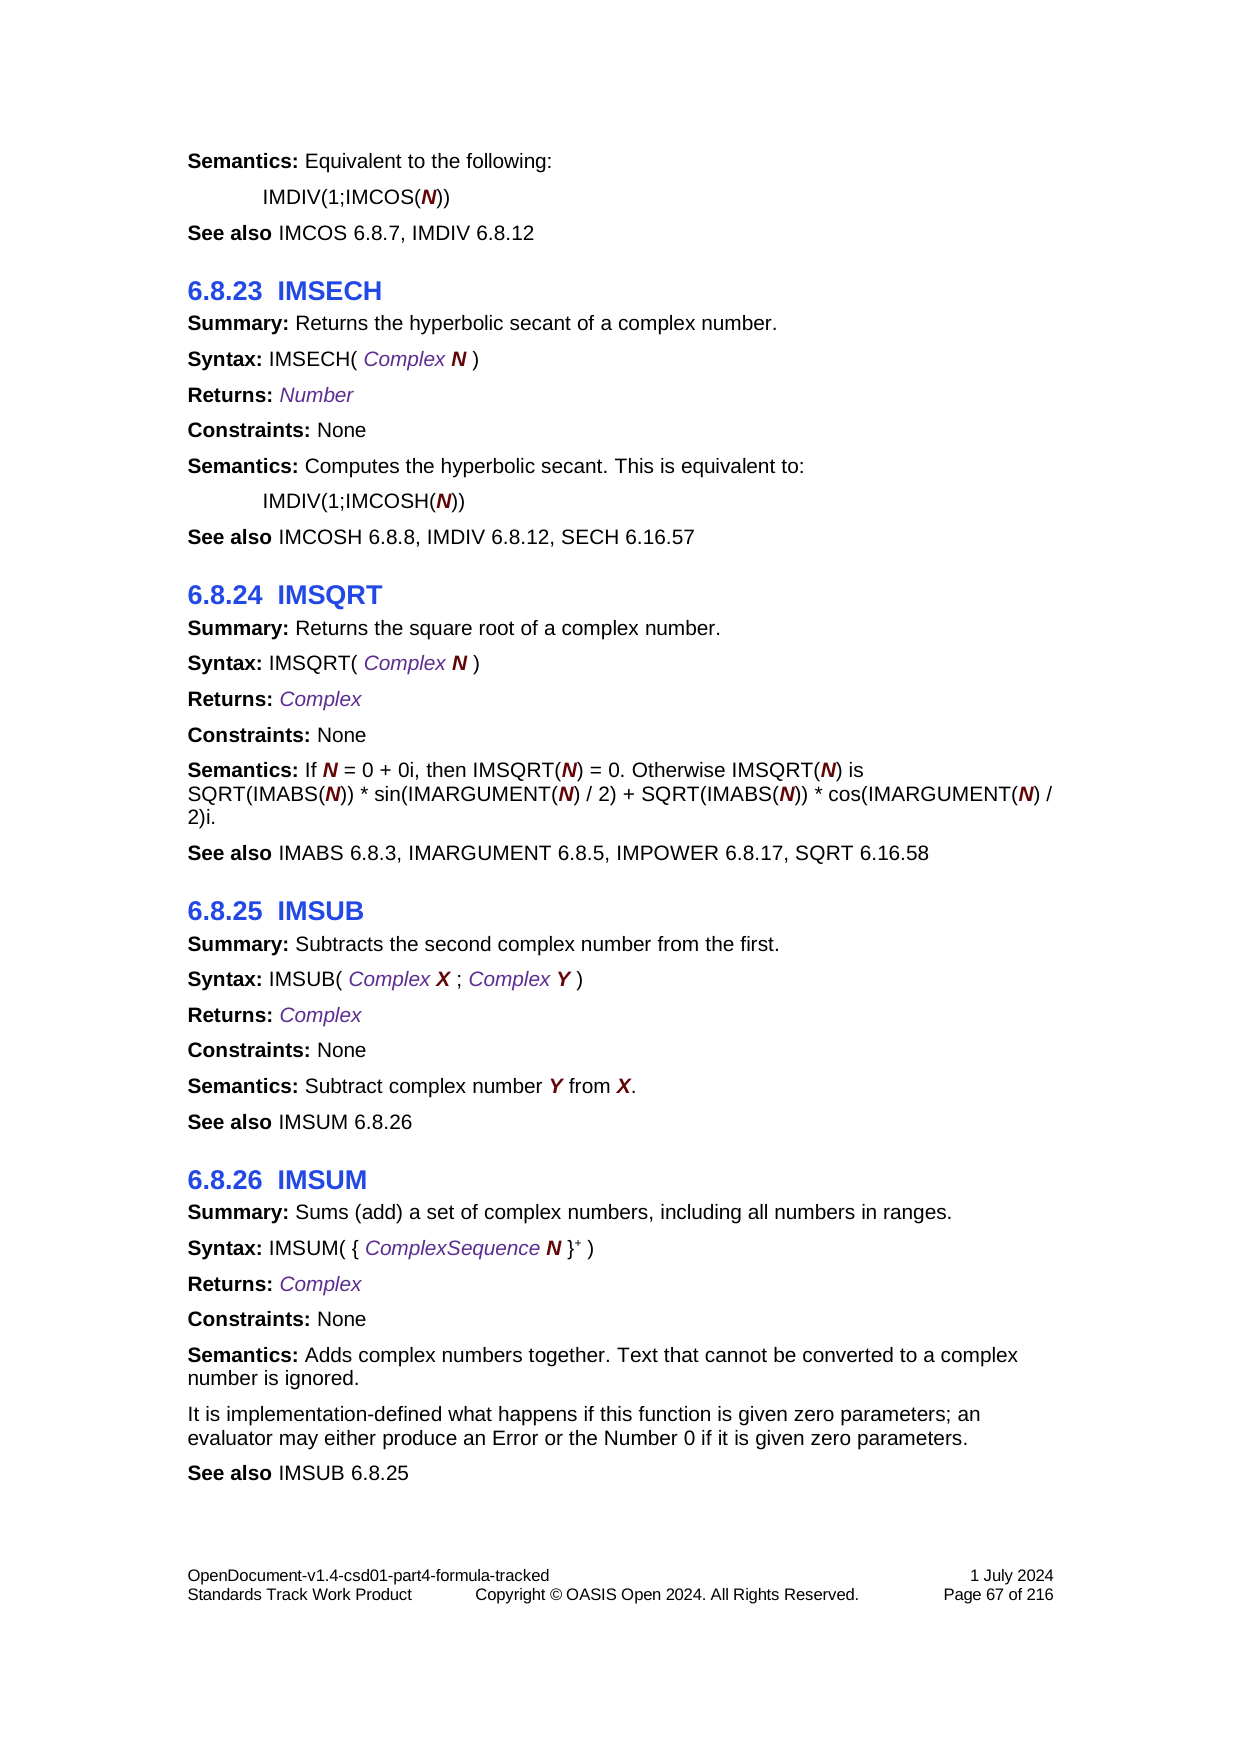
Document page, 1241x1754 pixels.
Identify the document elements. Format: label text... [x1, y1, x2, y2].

text Syntax: IMSQRT( Complex N ) [187, 652, 1053, 675]
text See also IMSUM 6.8.26 [187, 1110, 1053, 1134]
subtitle IMSQRT [187, 580, 1053, 610]
text Syntax: IMSUB( Complex X ; Complex Y ) [187, 968, 1053, 991]
text Returns: Complex [187, 1272, 1053, 1296]
text Constraints: None [187, 723, 1053, 747]
text See also IMCOS 6.8.7, IMDIV 6.8.12 [187, 221, 1053, 245]
text Semantics: Subtract complex number Y from X. [187, 1074, 1053, 1098]
text Summary: Subtracts the second complex number from the first. [187, 932, 1053, 956]
text Returns: Complex [187, 687, 1053, 711]
text Summary: Returns the hyperbolic secant of a complex number. [187, 312, 1053, 335]
text See also IMSUB 6.8.25 [187, 1462, 1053, 1485]
text Constraints: None [187, 1039, 1053, 1062]
text Semantics: Computes the hyperbolic secant. This is equivalent to: [187, 454, 1053, 478]
text IMDIV(1;IMCOS(N)) [187, 186, 1053, 209]
text Semantics: Adds complex numbers together. Text that cannot be converted to a complex number is ignored. [187, 1343, 1053, 1390]
text Returns: Number [187, 383, 1053, 407]
text It is implementation-defined what happens if this function is given zero parameters; an evaluator may either produce an Error or the Number 0 if it is given zero parameters. [187, 1402, 1053, 1449]
text Syntax: IMSUM( { ComplexSequence N }+ ) [187, 1236, 1053, 1260]
text Semantics: Equivalent to the following: [187, 150, 1053, 173]
subtitle IMSUM [187, 1165, 1053, 1195]
text Semantics: If N = 0 + 0i, then IMSQRT(N) = 0. Otherwise IMSQRT(N) is SQRT(IMABS(N)) * sin(IMARGUMENT(N) / 2) + SQRT(IMABS(N)) * cos(IMARGUMENT(N) / 2)i. [187, 759, 1053, 829]
text See also IMABS 6.8.3, IMARGUMENT 6.8.5, IMPOWER 6.8.17, SQRT 6.16.58 [187, 841, 1053, 865]
text IMDIV(1;IMCOSH(N)) [187, 490, 1053, 513]
text Constraints: None [187, 1308, 1053, 1331]
subtitle IMSUB [187, 896, 1053, 926]
text Syntax: IMSECH( Complex N ) [187, 347, 1053, 371]
text Constraints: None [187, 419, 1053, 442]
text Summary: Returns the square root of a complex number. [187, 616, 1053, 640]
subtitle IMSECH [187, 276, 1053, 306]
text Returns: Complex [187, 1003, 1053, 1027]
text See also IMCOSH 6.8.8, IMDIV 6.8.12, SECH 6.16.57 [187, 526, 1053, 549]
text Summary: Sums (add) a set of complex numbers, including all numbers in ranges. [187, 1201, 1053, 1224]
